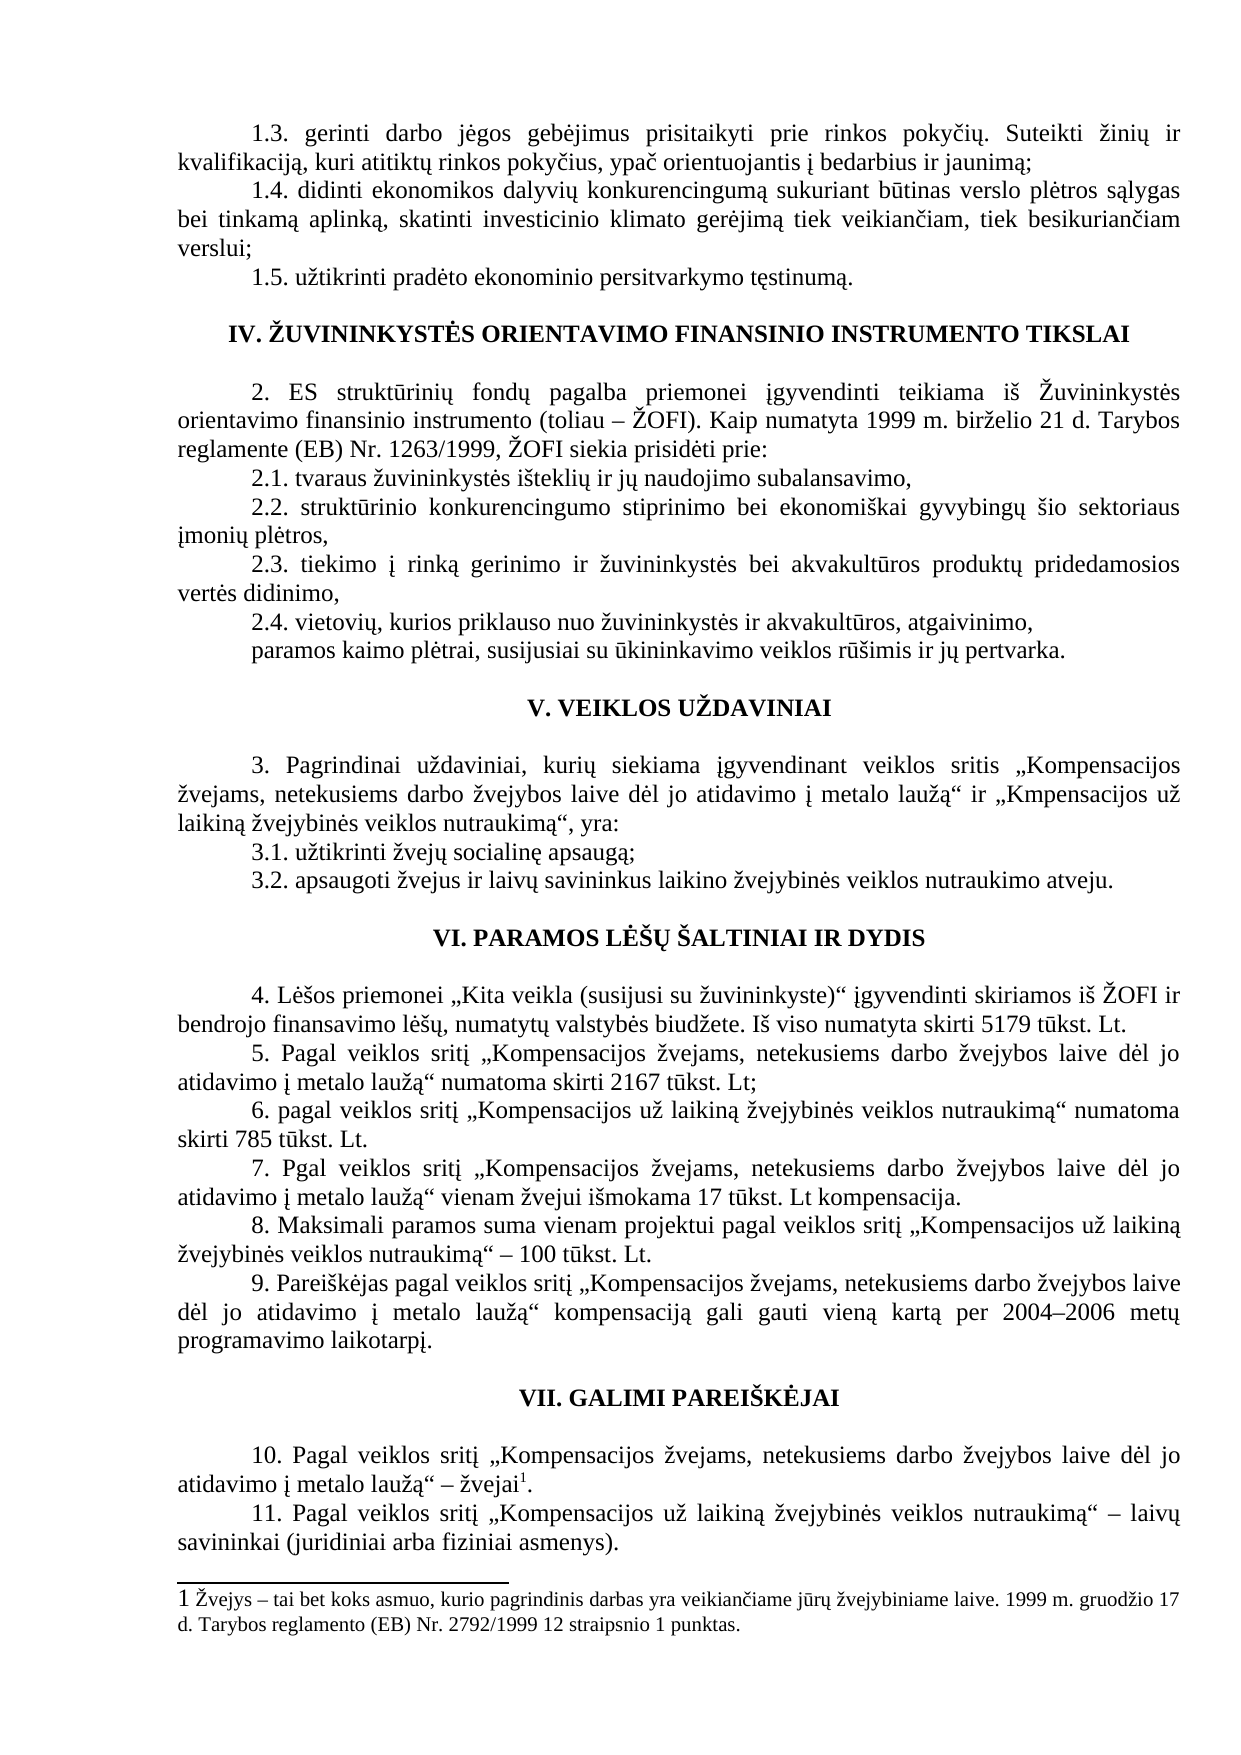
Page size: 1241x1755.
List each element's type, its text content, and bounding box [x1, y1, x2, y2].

text V. VEIKLOS UŽDAVINIAI [177, 693, 1181, 722]
text 3.2. apsaugoti žvejus ir laivų savininkus laikino žvejybinės veiklos nutraukimo atveju. [177, 866, 1181, 894]
text 1.3. gerinti darbo jėgos gebėjimus prisitaikyti prie rinkos pokyčių. Suteikti žinių ir kvalifikaciją, kuri atitiktų rinkos pokyčius, ypač orientuojantis į bedarbius ir jaunimą; [177, 118, 1181, 176]
text 5. Pagal veiklos sritį „Kompensacijos žvejams, netekusiems darbo žvejybos laive dėl jo atidavimo į metalo laužą“ numatoma skirti 2167 tūkst. Lt; [177, 1038, 1181, 1096]
text 9. Pareiškėjas pagal veiklos sritį „Kompensacijos žvejams, netekusiems darbo žvejybos laive dėl jo atidavimo į metalo laužą“ kompensaciją gali gauti vieną kartą per 2004–2006 metų programavimo laikotarpį. [177, 1268, 1181, 1354]
text VII. GALIMI PAREIŠKĖJAI [177, 1383, 1181, 1412]
text 6. pagal veiklos sritį „Kompensacijos už laikiną žvejybinės veiklos nutraukimą“ numatoma skirti 785 tūkst. Lt. [177, 1096, 1181, 1153]
text Žvejys – tai bet koks asmuo, kurio pagrindinis darbas yra veikiančiame jūrų žvejybiniame laive. 1999 m. gruodžio 17 d. Tarybos reglamento (EB) Nr. 2792/1999 12 straipsnio 1 punktas. [177, 1583, 1181, 1636]
text 2.4. vietovių, kurios priklauso nuo žuvininkystės ir akvakultūros, atgaivinimo, [177, 607, 1181, 636]
text 2.1. tvaraus žuvininkystės išteklių ir jų naudojimo subalansavimo, [177, 463, 1181, 492]
text 2.3. tiekimo į rinką gerinimo ir žuvininkystės bei akvakultūros produktų pridedamosios vertės didinimo, [177, 549, 1181, 607]
text 4. Lėšos priemonei „Kita veikla (susijusi su žuvininkyste)“ įgyvendinti skiriamos iš ŽOFI ir bendrojo finansavimo lėšų, numatytų valstybės biudžete. Iš viso numatyta skirti 5179 tūkst. Lt. [177, 981, 1181, 1038]
text IV. ŽUVININKYSTĖS ORIENTAVIMO FINANSINIO INSTRUMENTO TIKSLAI [177, 319, 1181, 348]
text 7. Pgal veiklos sritį „Kompensacijos žvejams, netekusiems darbo žvejybos laive dėl jo atidavimo į metalo laužą“ vienam žvejui išmokama 17 tūkst. Lt kompensacija. [177, 1153, 1181, 1211]
text 11. Pagal veiklos sritį „Kompensacijos už laikiną žvejybinės veiklos nutraukimą“ – laivų savininkai (juridiniai arba fiziniai asmenys). [177, 1498, 1181, 1556]
text paramos kaimo plėtrai, susijusiai su ūkininkavimo veiklos rūšimis ir jų pertvarka. [177, 636, 1181, 664]
text 2. ES struktūrinių fondų pagalba priemonei įgyvendinti teikiama iš Žuvininkystės orientavimo finansinio instrumento (toliau – ŽOFI). Kaip numatyta 1999 m. birželio 21 d. Tarybos reglamente (EB) Nr. 1263/1999, ŽOFI siekia prisidėti prie: [177, 377, 1181, 463]
text 8. Maksimali paramos suma vienam projektui pagal veiklos sritį „Kompensacijos už laikiną žvejybinės veiklos nutraukimą“ – 100 tūkst. Lt. [177, 1211, 1181, 1268]
text 1.4. didinti ekonomikos dalyvių konkurencingumą sukuriant būtinas verslo plėtros sąlygas bei tinkamą aplinką, skatinti investicinio klimato gerėjimą tiek veikiančiam, tiek besikuriančiam verslui; [177, 176, 1181, 262]
text VI. PARAMOS LĖŠŲ ŠALTINIAI IR DYDIS [177, 923, 1181, 952]
text 10. Pagal veiklos sritį „Kompensacijos žvejams, netekusiems darbo žvejybos laive dėl jo atidavimo į metalo laužą“ – žvejai. [177, 1441, 1181, 1498]
text 3.1. užtikrinti žvejų socialinę apsaugą; [177, 837, 1181, 866]
text 1.5. užtikrinti pradėto ekonominio persitvarkymo tęstinumą. [177, 262, 1181, 291]
text 3. Pagrindinai uždaviniai, kurių siekiama įgyvendinant veiklos sritis „Kompensacijos žvejams, netekusiems darbo žvejybos laive dėl jo atidavimo į metalo laužą“ ir „Kmpensacijos už laikiną žvejybinės veiklos nutraukimą“, yra: [177, 751, 1181, 837]
text 2.2. struktūrinio konkurencingumo stiprinimo bei ekonomiškai gyvybingų šio sektoriaus įmonių plėtros, [177, 492, 1181, 549]
